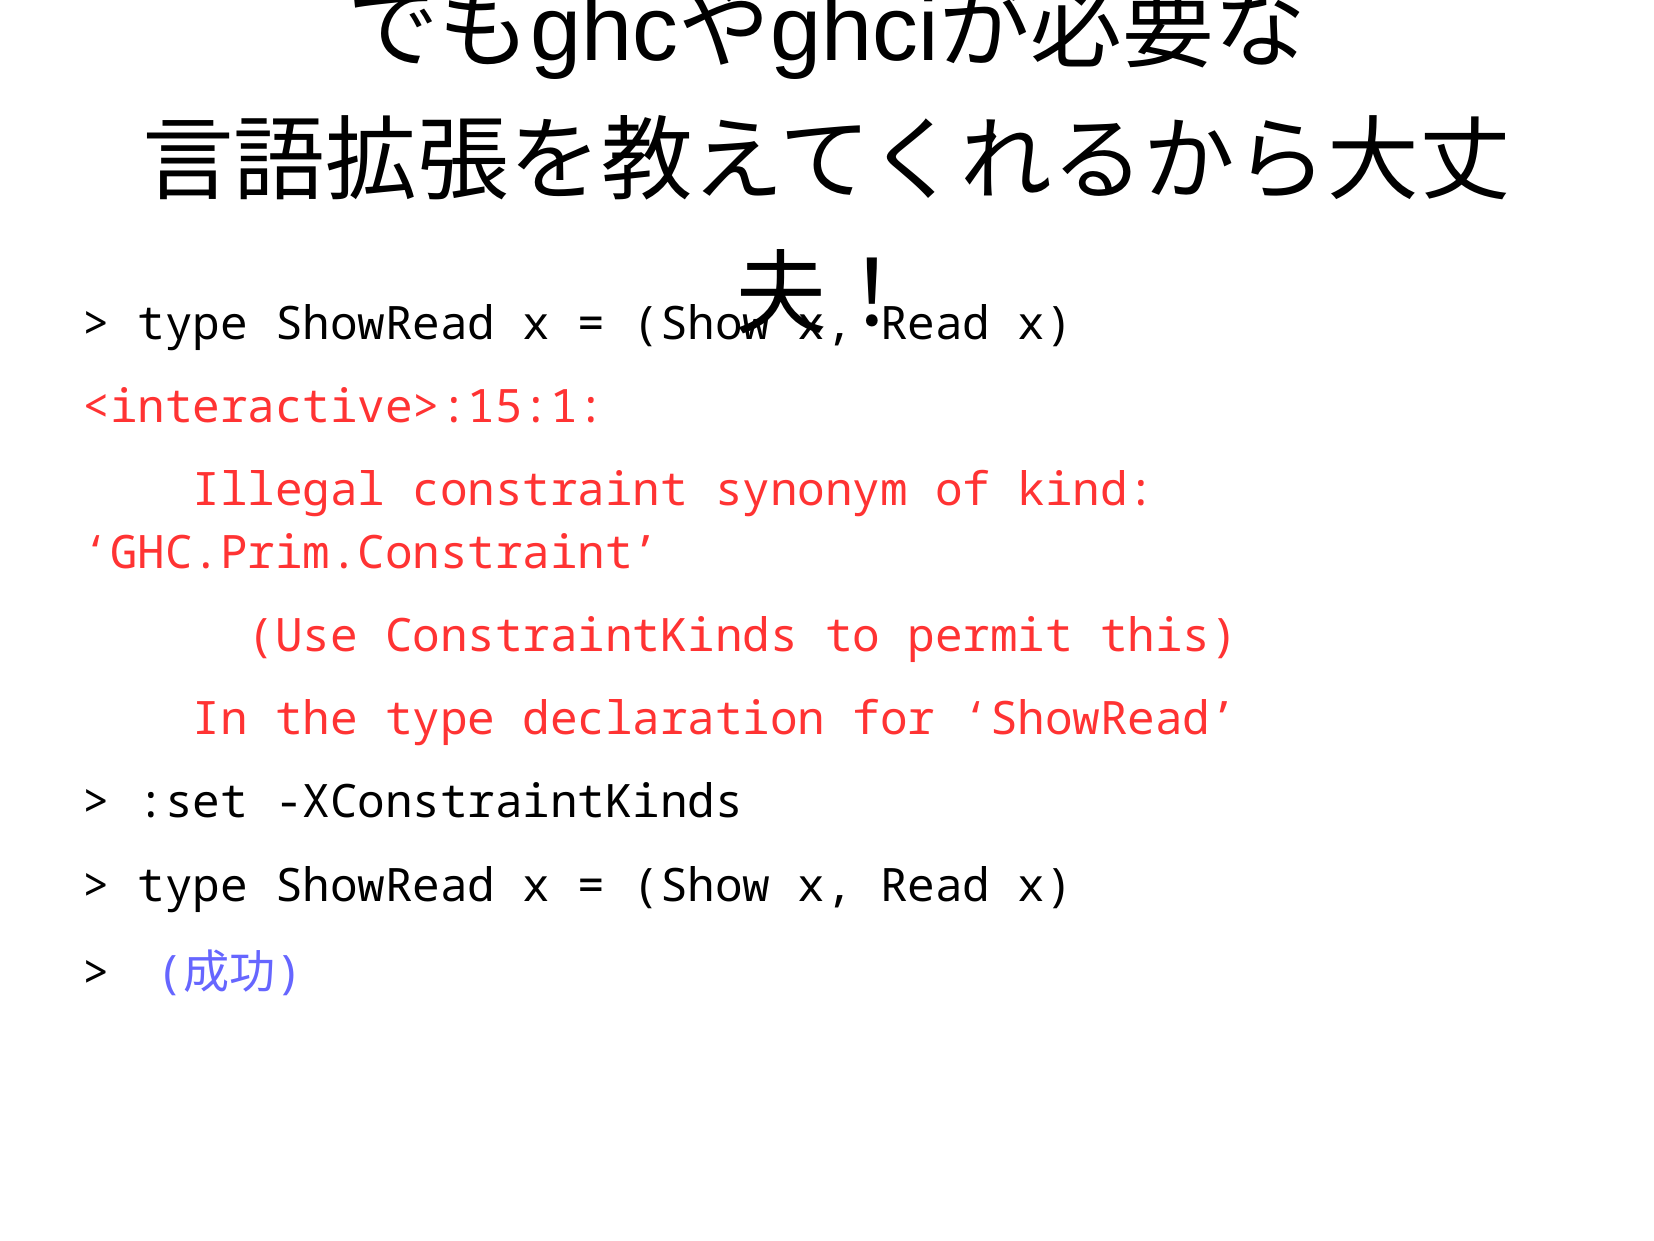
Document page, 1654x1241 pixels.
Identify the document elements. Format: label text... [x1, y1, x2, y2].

title でもghcやghciが必要な 言語拡張を教えてくれるから大丈夫！ [82, 49, 1571, 257]
list > type ShowRead x = (Show x, Read x) <interactive>:15:1: Illegal constraint synonym of kind: ‘GHC.Prim.Constraint’ (Use ConstraintKinds to permit this) In the type declaration for ‘ShowRead’ > :set -XConstraintKinds > type ShowRead x = (Show x, Read x) > (成功) [82, 290, 1571, 1010]
